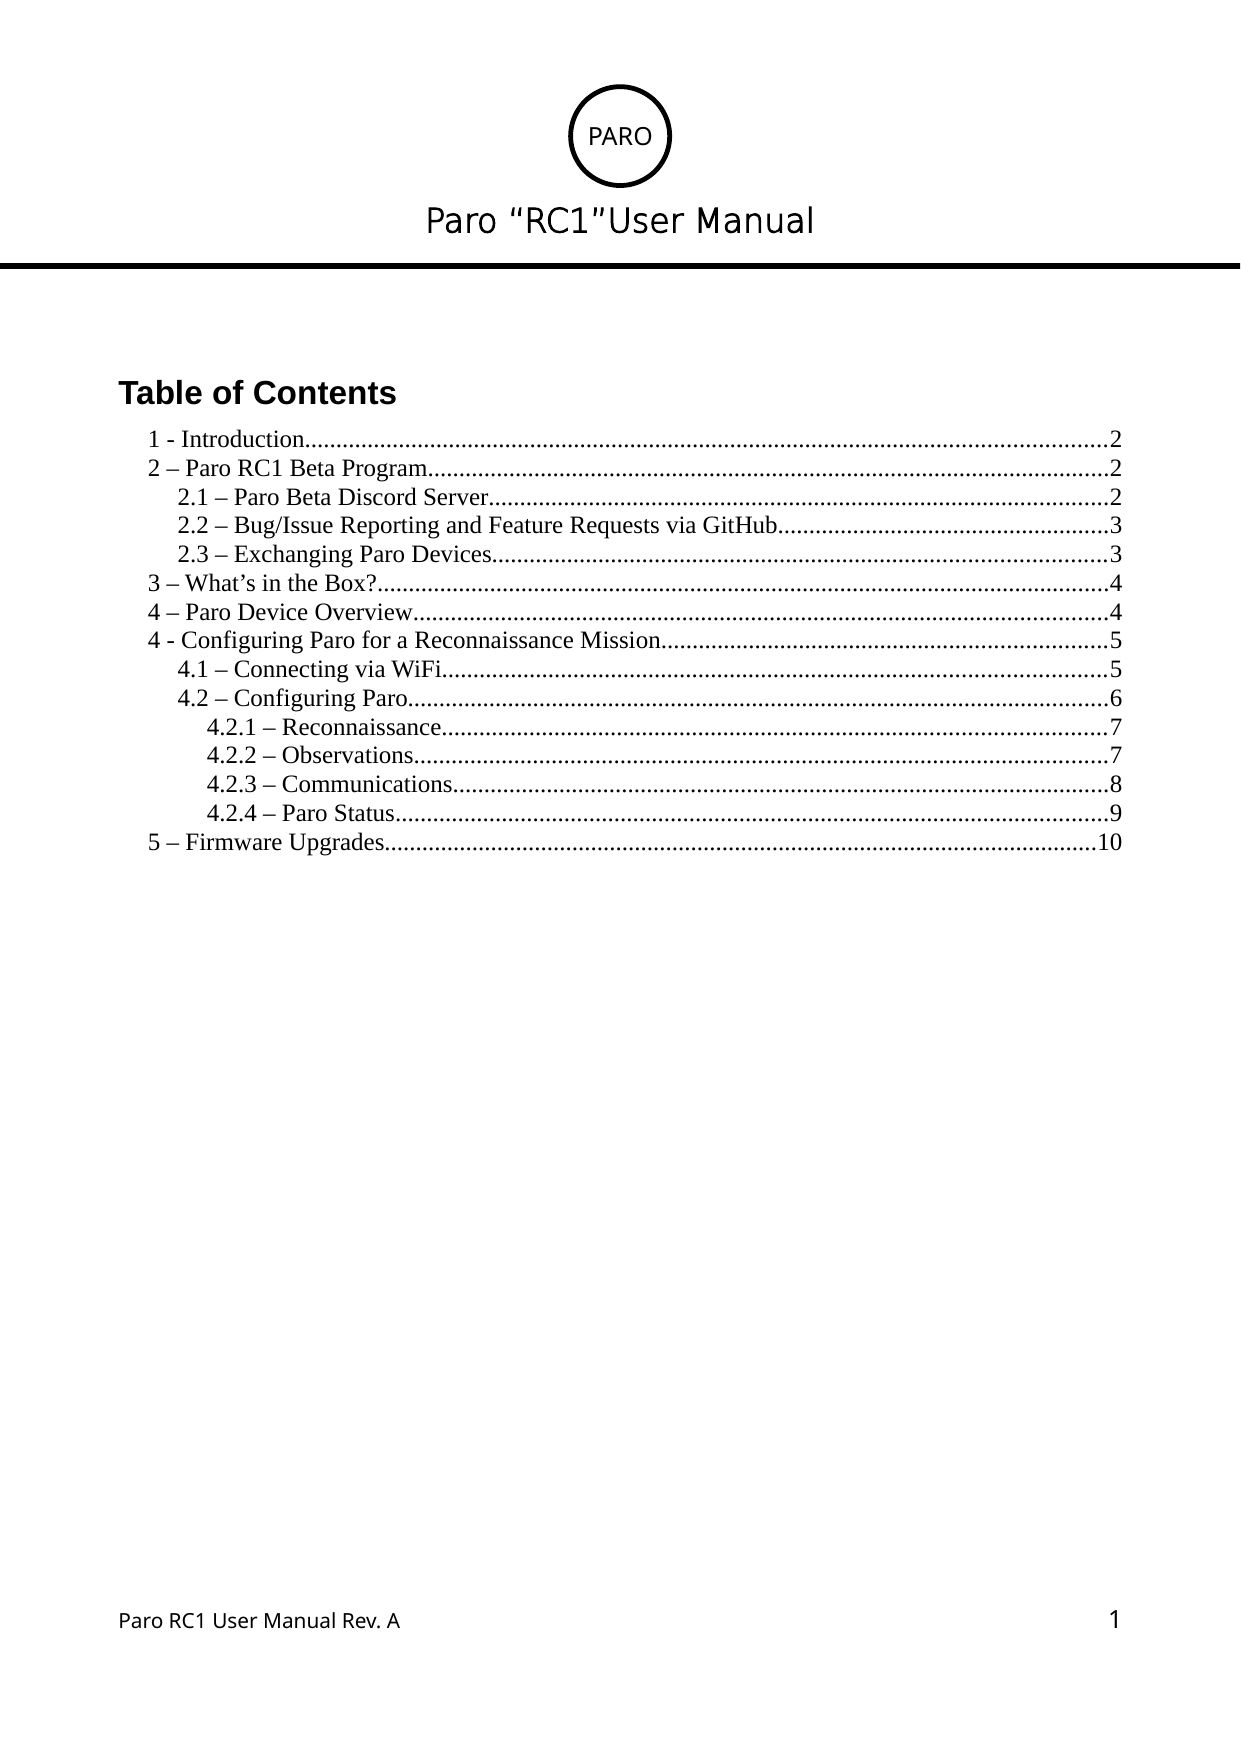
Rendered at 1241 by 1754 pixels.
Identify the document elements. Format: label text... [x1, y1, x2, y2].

text 4 – Paro Device Overview 4 [148, 597, 1122, 626]
text 4.2 – Configuring Paro 6 [177, 683, 1122, 712]
text 3 – What’s in the Box? 4 [148, 568, 1122, 597]
text 2 – Paro RC1 Beta Program 2 [148, 453, 1122, 482]
text 4.2.4 – Paro Status 9 [207, 798, 1122, 827]
text 1 - Introduction 2 [148, 424, 1122, 453]
text 4.2.3 – Communications 8 [207, 769, 1122, 798]
text 2.1 – Paro Beta Discord Server 2 [177, 482, 1122, 511]
text 4 - Configuring Paro for a Reconnaissance Mission 5 [148, 626, 1122, 654]
text 2.2 – Bug/Issue Reporting and Feature Requests via GitHub 3 [177, 511, 1122, 539]
text 4.1 – Connecting via WiFi 5 [177, 654, 1122, 683]
text 4.2.2 – Observations 7 [207, 741, 1122, 769]
text 5 – Firmware Upgrades 10 [148, 827, 1122, 856]
text [118, 118, 571, 152]
text [670, 118, 1122, 152]
subtitle Table of Contents [118, 373, 1122, 412]
text 2.3 – Exchanging Paro Devices 3 [177, 539, 1122, 568]
text 4.2.1 – Reconnaissance 7 [207, 712, 1122, 741]
text Paro “RC1”User Manual [118, 201, 1122, 240]
text PARO [574, 118, 667, 152]
